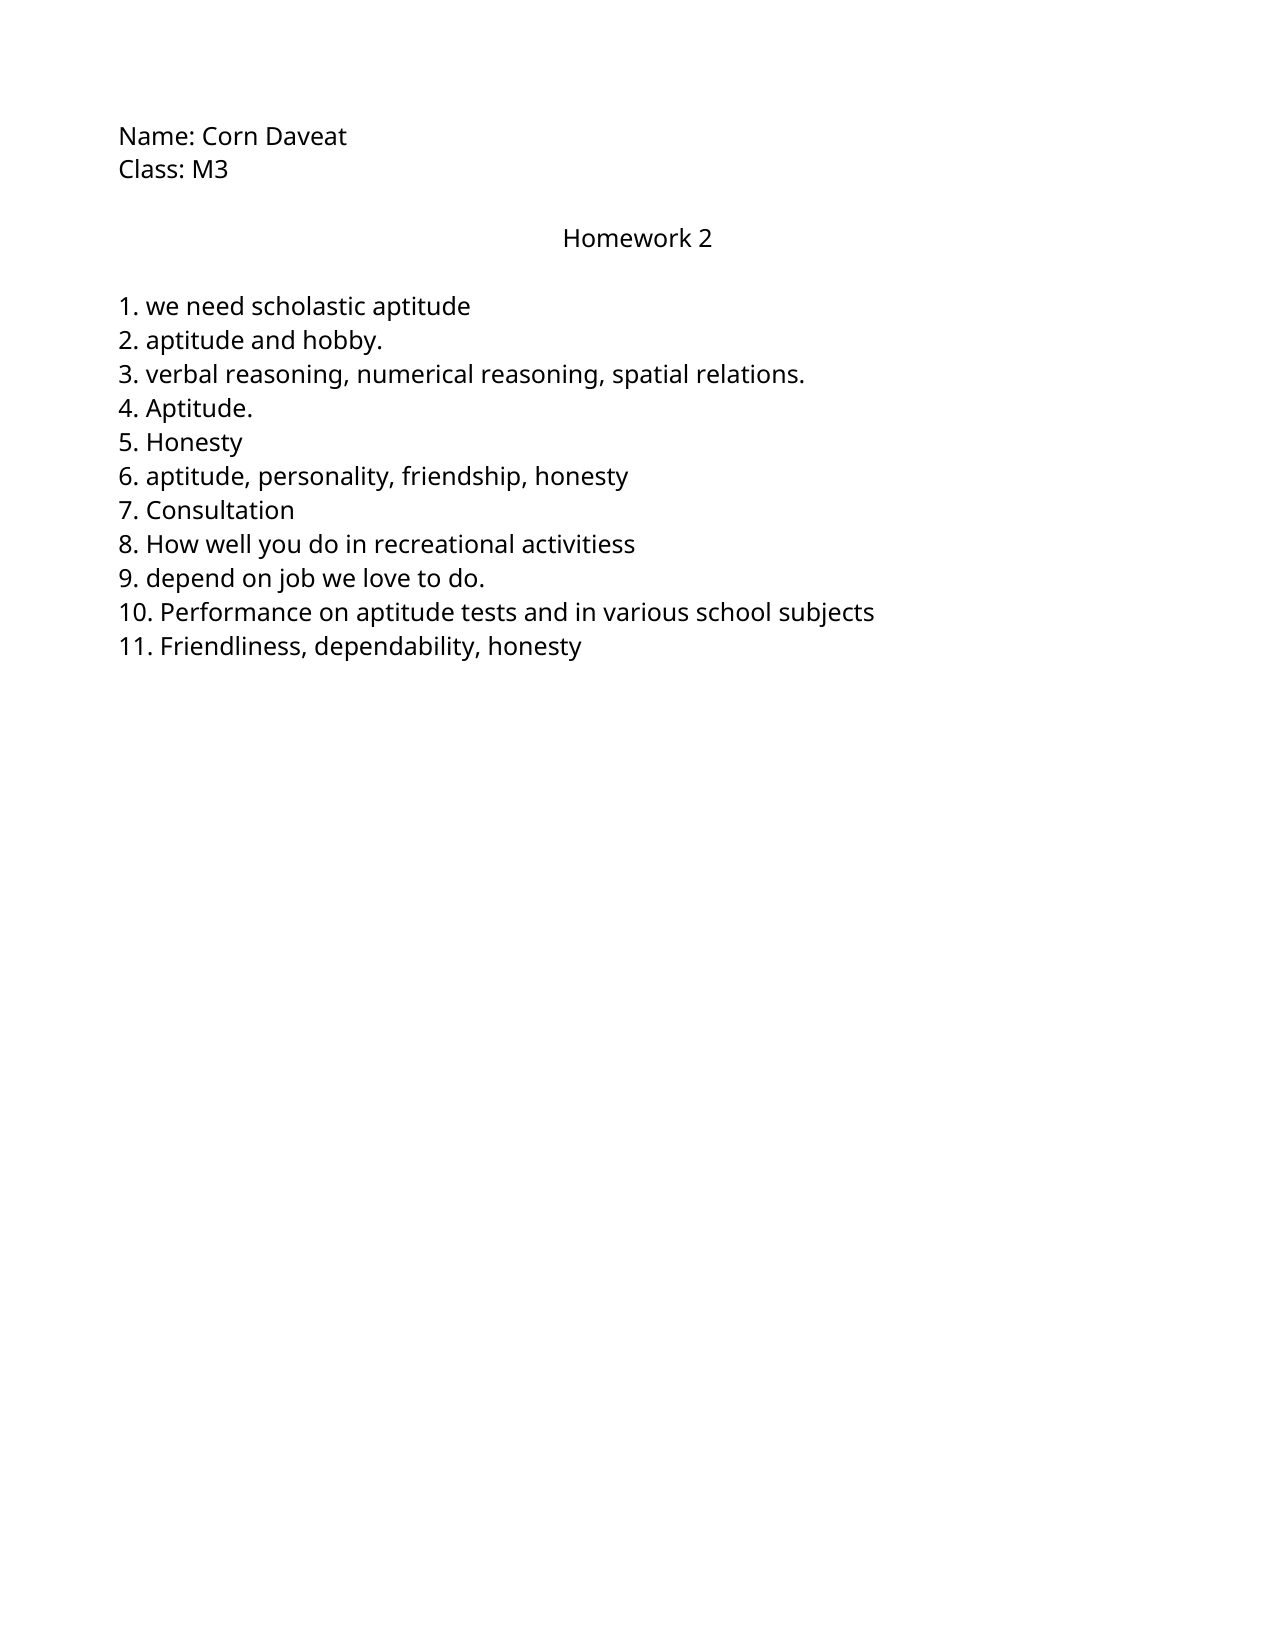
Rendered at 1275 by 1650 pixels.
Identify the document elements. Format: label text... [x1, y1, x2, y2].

text 3. verbal reasoning, numerical reasoning, spatial relations. [118, 357, 1157, 391]
text Name: Corn Daveat [118, 118, 1157, 152]
text 4. Aptitude. [118, 391, 1157, 425]
text 1. we need scholastic aptitude [118, 288, 1157, 322]
text 5. Honesty [118, 425, 1157, 459]
text 8. How well you do in recreational activitiess [118, 527, 1157, 561]
text Homework 2 [118, 220, 1157, 254]
text 7. Consultation [118, 493, 1157, 527]
text 11. Friendliness, dependability, honesty [118, 629, 1157, 663]
text 10. Performance on aptitude tests and in various school subjects [118, 595, 1157, 629]
text 6. aptitude, personality, friendship, honesty [118, 459, 1157, 493]
text 2. aptitude and hobby. [118, 322, 1157, 357]
text Class: M3 [118, 152, 1157, 186]
text 9. depend on job we love to do. [118, 561, 1157, 595]
